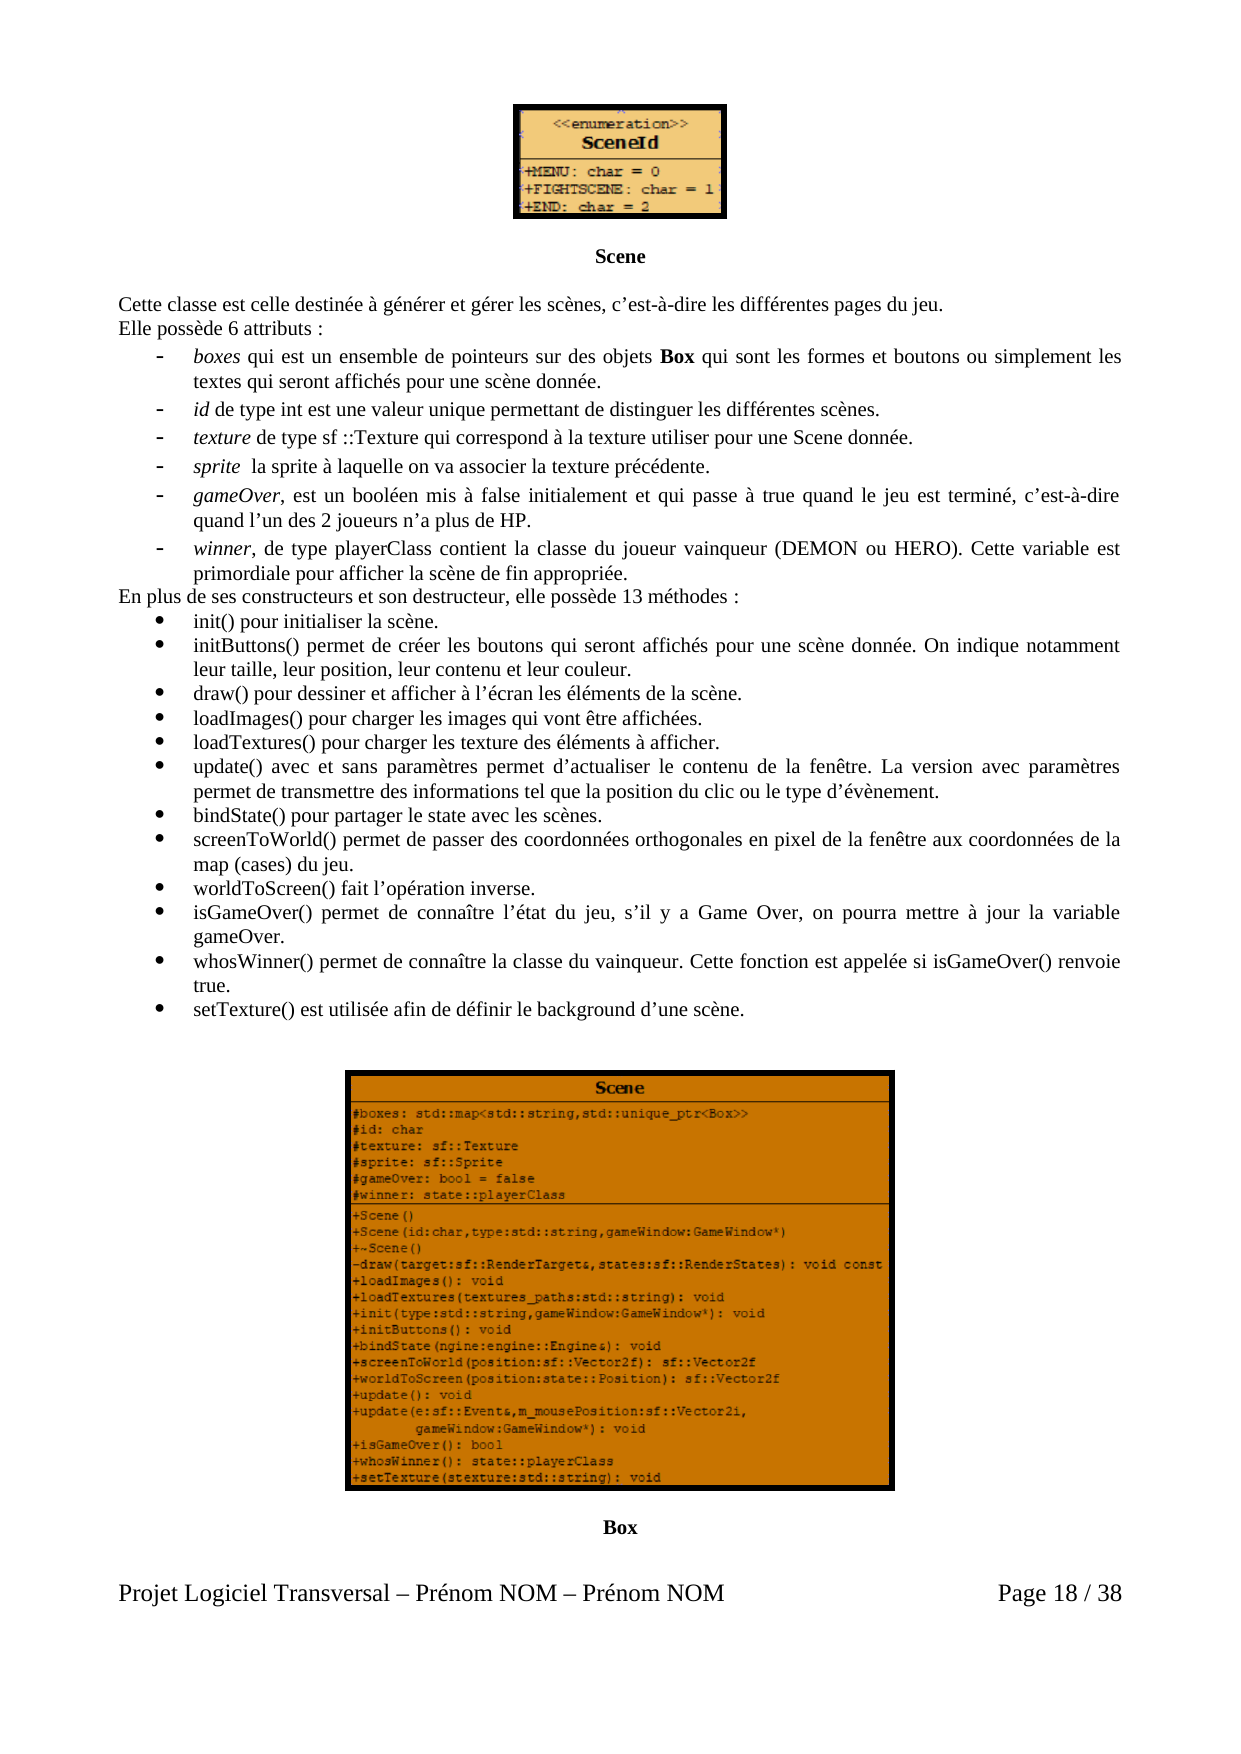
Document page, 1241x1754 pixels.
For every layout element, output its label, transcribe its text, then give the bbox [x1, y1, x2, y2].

list id de type int est une valeur unique permettant de distinguer les différentes scènes. [156, 393, 1122, 421]
list sprite la sprite à laquelle on va associer la texture précédente. [156, 450, 1122, 479]
list whosWinner() permet de connaître la classe du vainqueur. Cette fonction est appelée si isGameOver() renvoie true. [156, 948, 1122, 997]
list screenToWorld() permet de passer des coordonnées orthogonales en pixel de la fenêtre aux coordonnées de la map (cases) du jeu. [156, 827, 1122, 876]
list worldToScreen() fait l’opération inverse. [156, 876, 1122, 900]
text Box [118, 1515, 1122, 1539]
text Cette classe est celle destinée à générer et gérer les scènes, c’est-à-dire les différentes pages du jeu. [118, 292, 1122, 316]
list texture de type sf ::Texture qui correspond à la texture utiliser pour une Scene donnée. [156, 421, 1122, 450]
list init() pour initialiser la scène. [156, 608, 1122, 633]
list loadImages() pour charger les images qui vont être affichées. [156, 706, 1122, 730]
list loadTextures() pour charger les texture des éléments à afficher. [156, 730, 1122, 754]
list bindState() pour partager le state avec les scènes. [156, 803, 1122, 827]
list gameOver, est un booléen mis à false initialement et qui passe à true quand le jeu est terminé, c’est-à-dire quand l’un des 2 joueurs n’a plus de HP. [156, 479, 1122, 532]
list draw() pour dessiner et afficher à l’écran les éléments de la scène. [156, 681, 1122, 706]
list initButtons() permet de créer les boutons qui seront affichés pour une scène donnée. On indique notamment leur taille, leur position, leur contenu et leur couleur. [156, 633, 1122, 681]
list winner, de type playerClass contient la classe du joueur vainqueur (DEMON ou HERO). Cette variable est primordiale pour afficher la scène de fin appropriée. [156, 532, 1122, 584]
list isGameOver() permet de connaître l’état du jeu, s’il y a Game Over, on pourra mettre à jour la variable gameOver. [156, 900, 1122, 948]
text Elle possède 6 attributs : [118, 316, 1122, 340]
text En plus de ses constructeurs et son destructeur, elle possède 13 méthodes : [118, 584, 1122, 608]
list boxes qui est un ensemble de pointeurs sur des objets Box qui sont les formes et boutons ou simplement les textes qui seront affichés pour une scène donnée. [156, 340, 1122, 393]
list update() avec et sans paramètres permet d’actualiser le contenu de la fenêtre. La version avec paramètres permet de transmettre des informations tel que la position du clic ou le type d’évènement. [156, 754, 1122, 803]
text Scene [118, 243, 1122, 268]
list setTexture() est utilisée afin de définir le background d’une scène. [156, 997, 1122, 1021]
